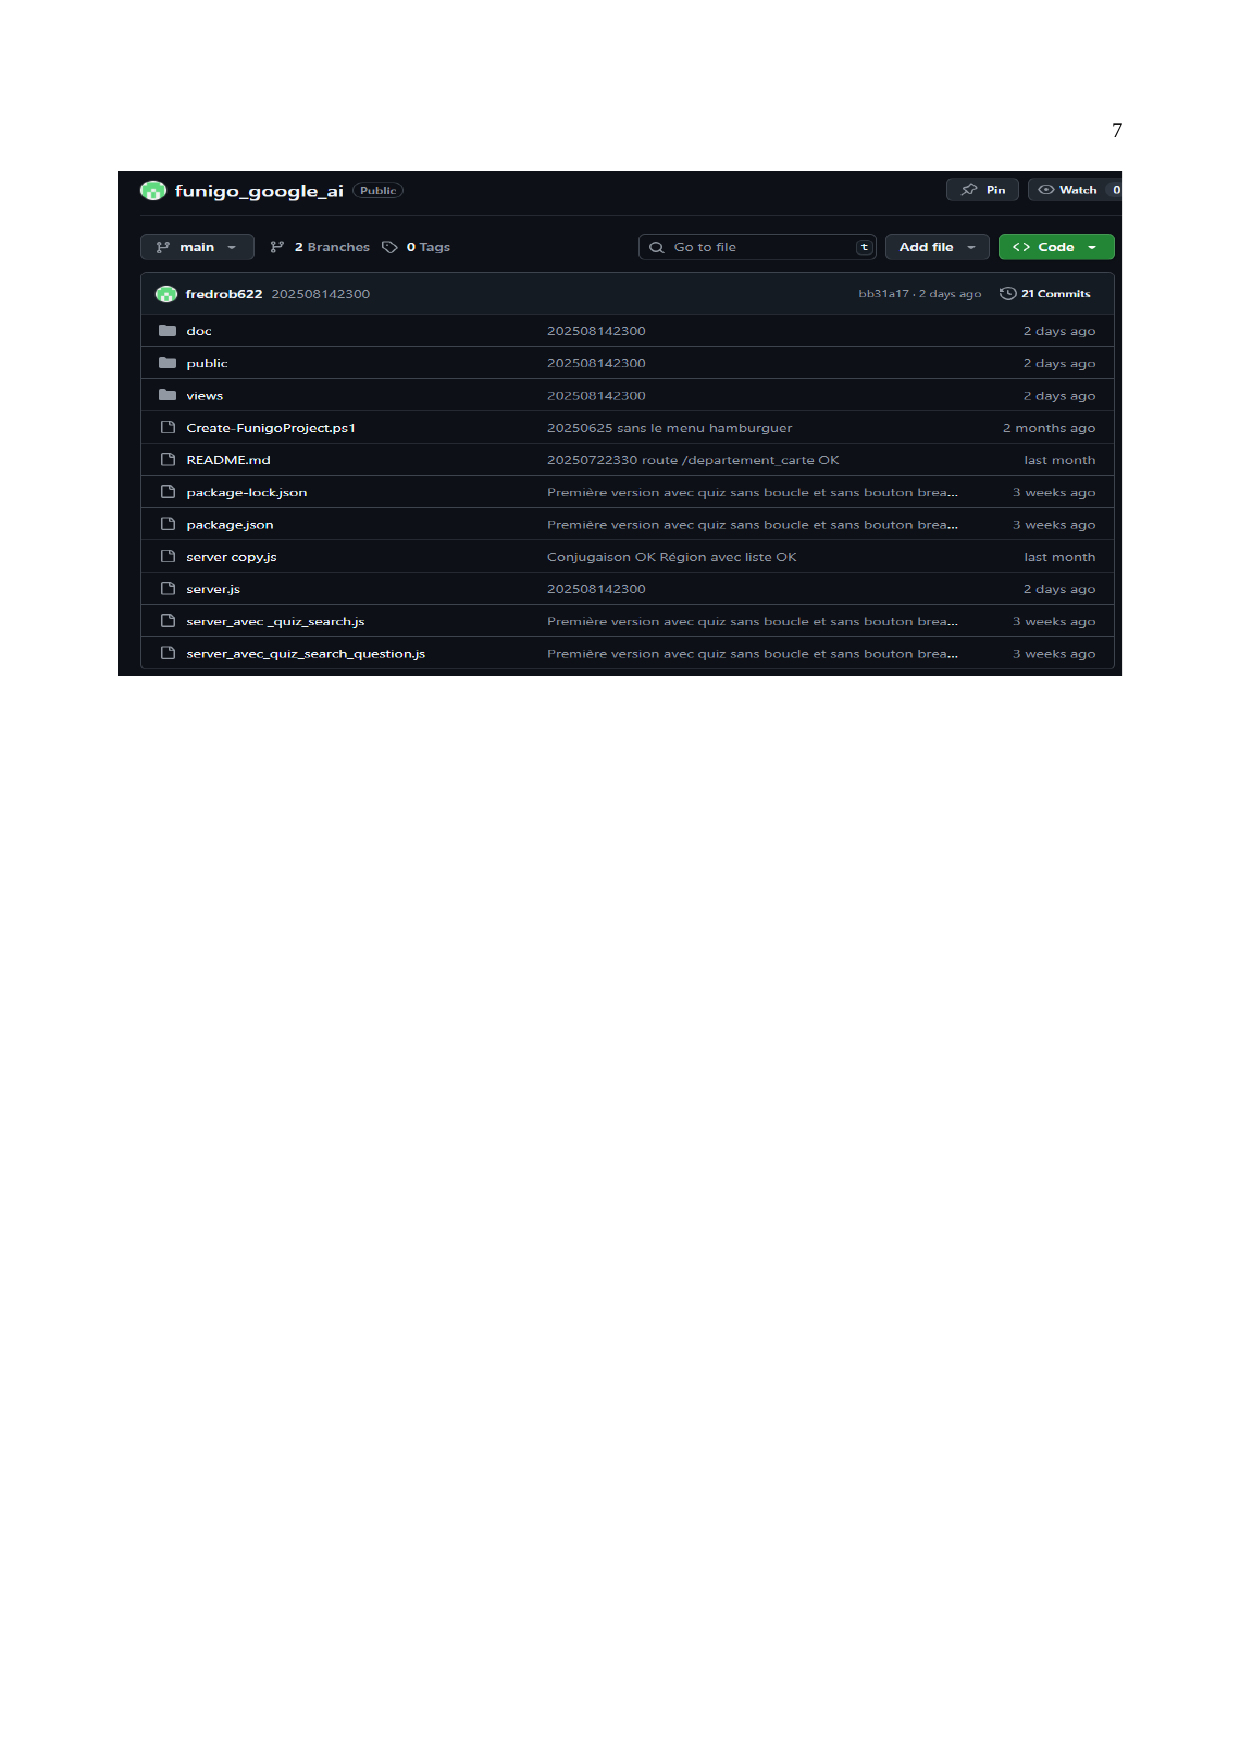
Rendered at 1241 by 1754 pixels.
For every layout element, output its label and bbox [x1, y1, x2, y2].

picture [118, 171, 1123, 676]
